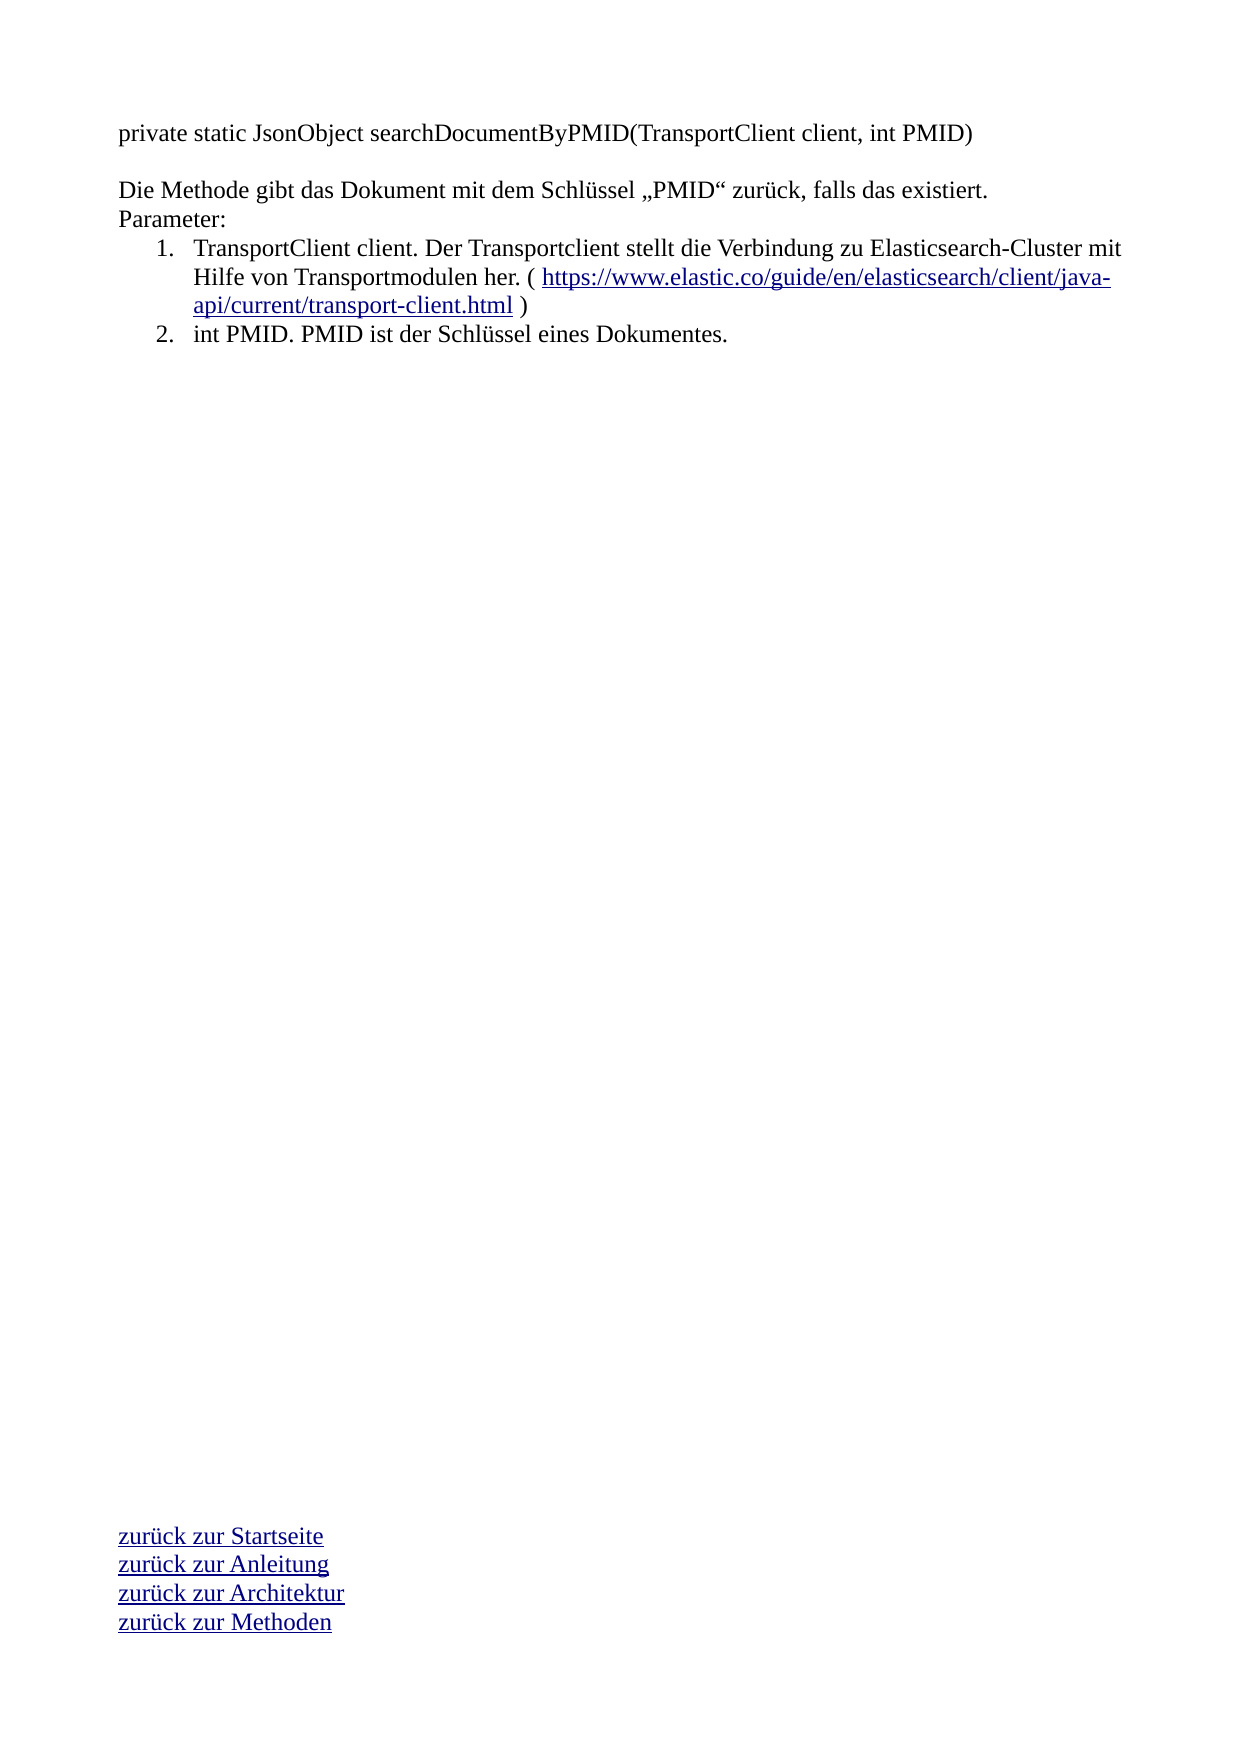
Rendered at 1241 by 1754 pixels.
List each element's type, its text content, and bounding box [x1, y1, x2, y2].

text Parameter: [118, 204, 1122, 233]
list TransportClient client. Der Transportclient stellt die Verbindung zu Elasticsearch-Cluster mit Hilfe von Transportmodulen her. ( https://www.elastic.co/guide/en/elasticsearch/client/java-api/current/transport-client.html ) [156, 233, 1122, 319]
text Die Methode gibt das Dokument mit dem Schlüssel „PMID“ zurück, falls das existiert. [118, 176, 1122, 204]
text private static JsonObject searchDocumentByPMID(TransportClient client, int PMID) [118, 118, 1122, 147]
list int PMID. PMID ist der Schlüssel eines Dokumentes. [156, 319, 1122, 348]
